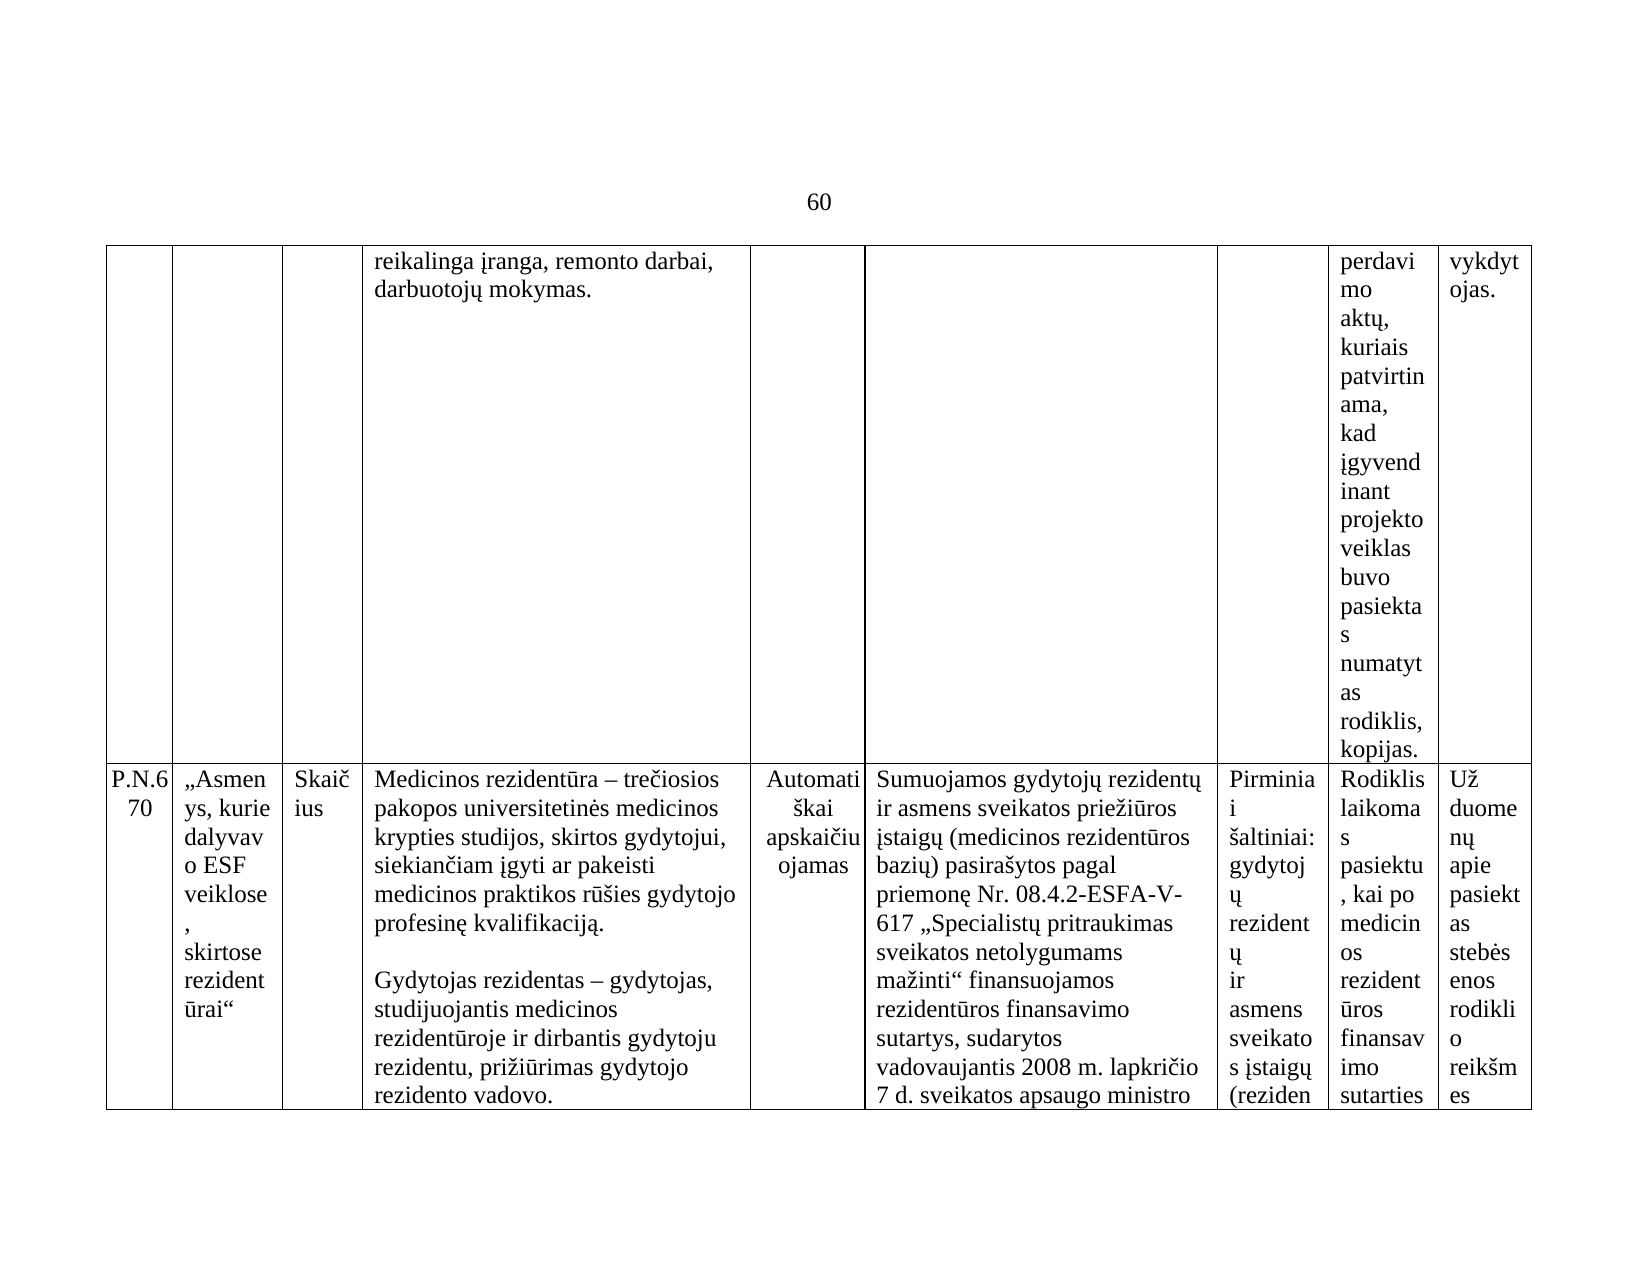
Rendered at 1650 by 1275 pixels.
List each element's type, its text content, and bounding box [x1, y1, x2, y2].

table_cell [866, 246, 1217, 763]
table_cell Skaičius [283, 764, 362, 1109]
table_cell Už duomenų apie pasiektas stebėsenos rodiklio reikšmes [1439, 764, 1531, 1109]
table_cell Medicinos rezidentūra – trečiosios pakopos universitetinės medicinos krypties studijos, skirtos gydytojui, siekiančiam įgyti ar pakeisti medicinos praktikos rūšies gydytojo profesinę kvalifikaciją. Gydytojas rezidentas – gydytojas, studijuojantis medicinos rezidentūroje ir dirbantis gydytoju rezidentu, prižiūrimas gydytojo rezidento vadovo. [363, 764, 750, 1109]
table_cell [107, 246, 172, 763]
table_cell [1218, 246, 1328, 763]
table_cell Automatiškai apskaičiuojamas [751, 764, 864, 1109]
table_cell Sumuojamos gydytojų rezidentų ir asmens sveikatos priežiūros įstaigų (medicinos rezidentūros bazių) pasirašytos pagal priemonę Nr. 08.4.2-ESFA-V-617 „Specialistų pritraukimas sveikatos netolygumams mažinti“ finansuojamos rezidentūros finansavimo sutartys, sudarytos vadovaujantis 2008 m. lapkričio 7 d. sveikatos apsaugo ministro [866, 764, 1217, 1109]
table_cell „Asmenys, kurie dalyvavo ESF veiklose, skirtose rezidentūrai“ [173, 764, 282, 1109]
table_cell P.N.670 [107, 764, 172, 1109]
table_cell Pirminiai šaltiniai: gydytojų rezidentų ir asmens sveikatos įstaigų (reziden [1218, 764, 1328, 1109]
table_cell Rodiklis laikomas pasiektu, kai po medicinos rezidentūros finansavimo sutarties [1329, 764, 1438, 1109]
table_cell [173, 246, 282, 763]
table_cell reikalinga įranga, remonto darbai, darbuotojų mokymas. [363, 246, 750, 763]
table_cell vykdytojas. [1439, 246, 1531, 763]
table_cell [751, 246, 864, 763]
table_cell perdavimo aktų, kuriais patvirtinama, kad įgyvendinant projekto veiklas buvo pasiektas numatytas rodiklis, kopijas. [1329, 246, 1438, 763]
table_cell [283, 246, 362, 763]
